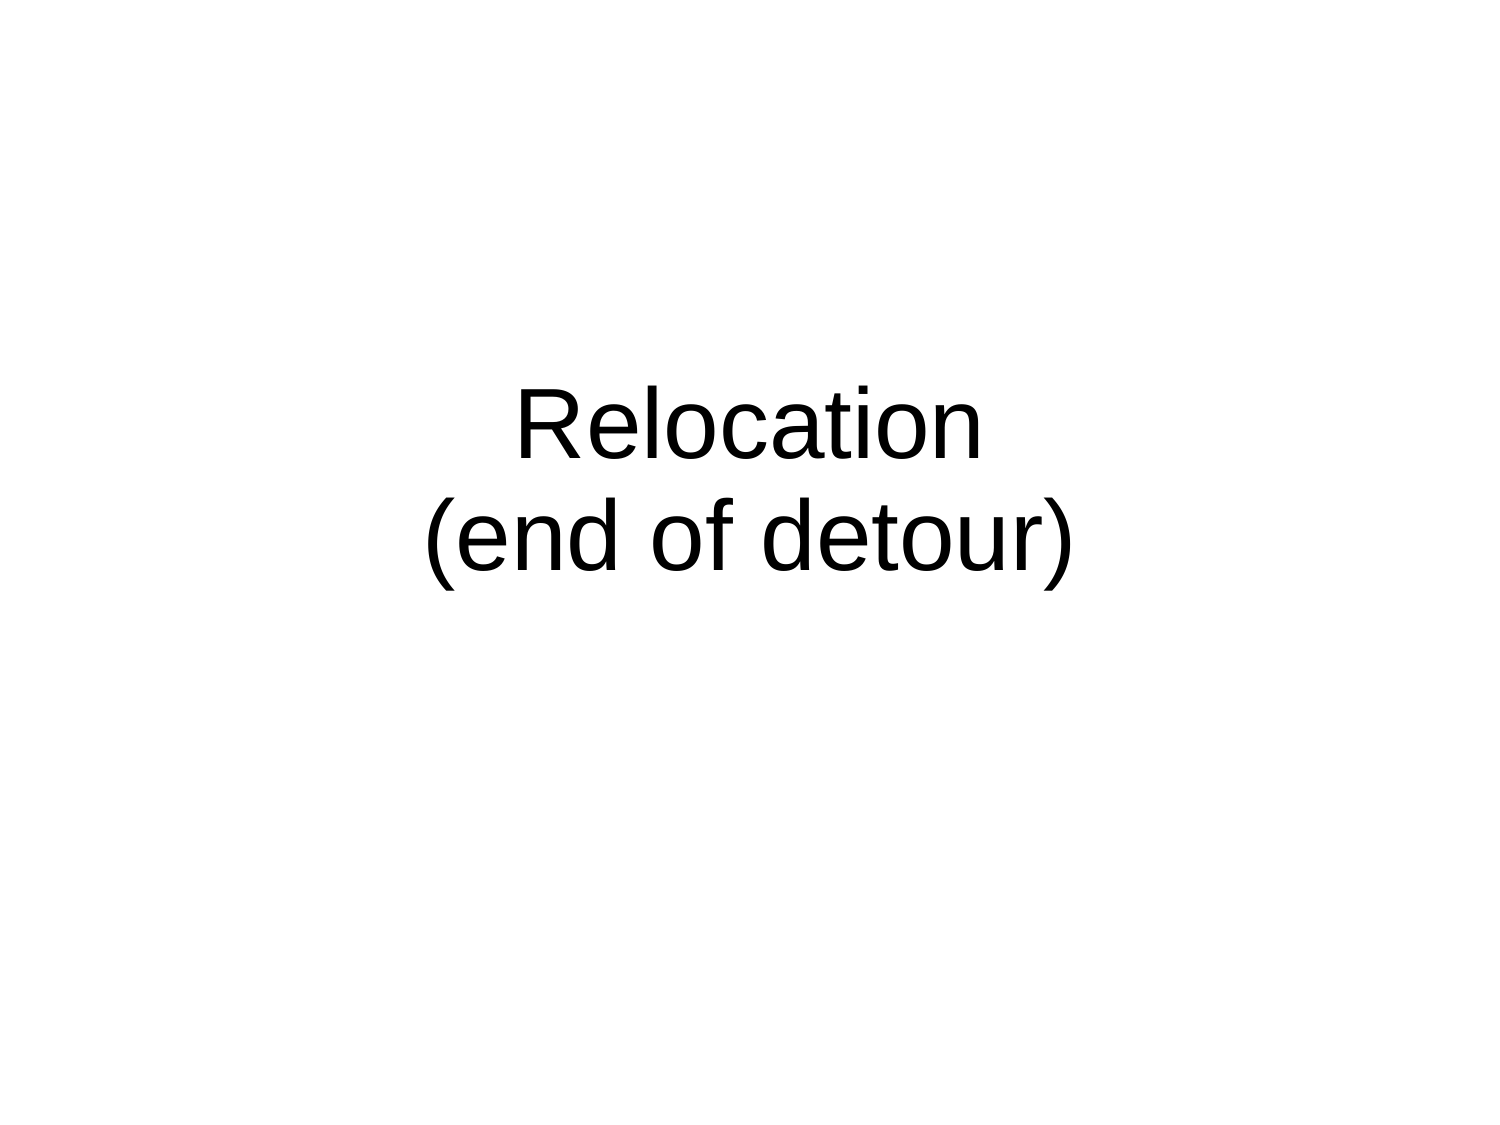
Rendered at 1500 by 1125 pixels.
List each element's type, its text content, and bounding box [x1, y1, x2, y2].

subtitle Relocation (end of detour) [75, 44, 1425, 916]
